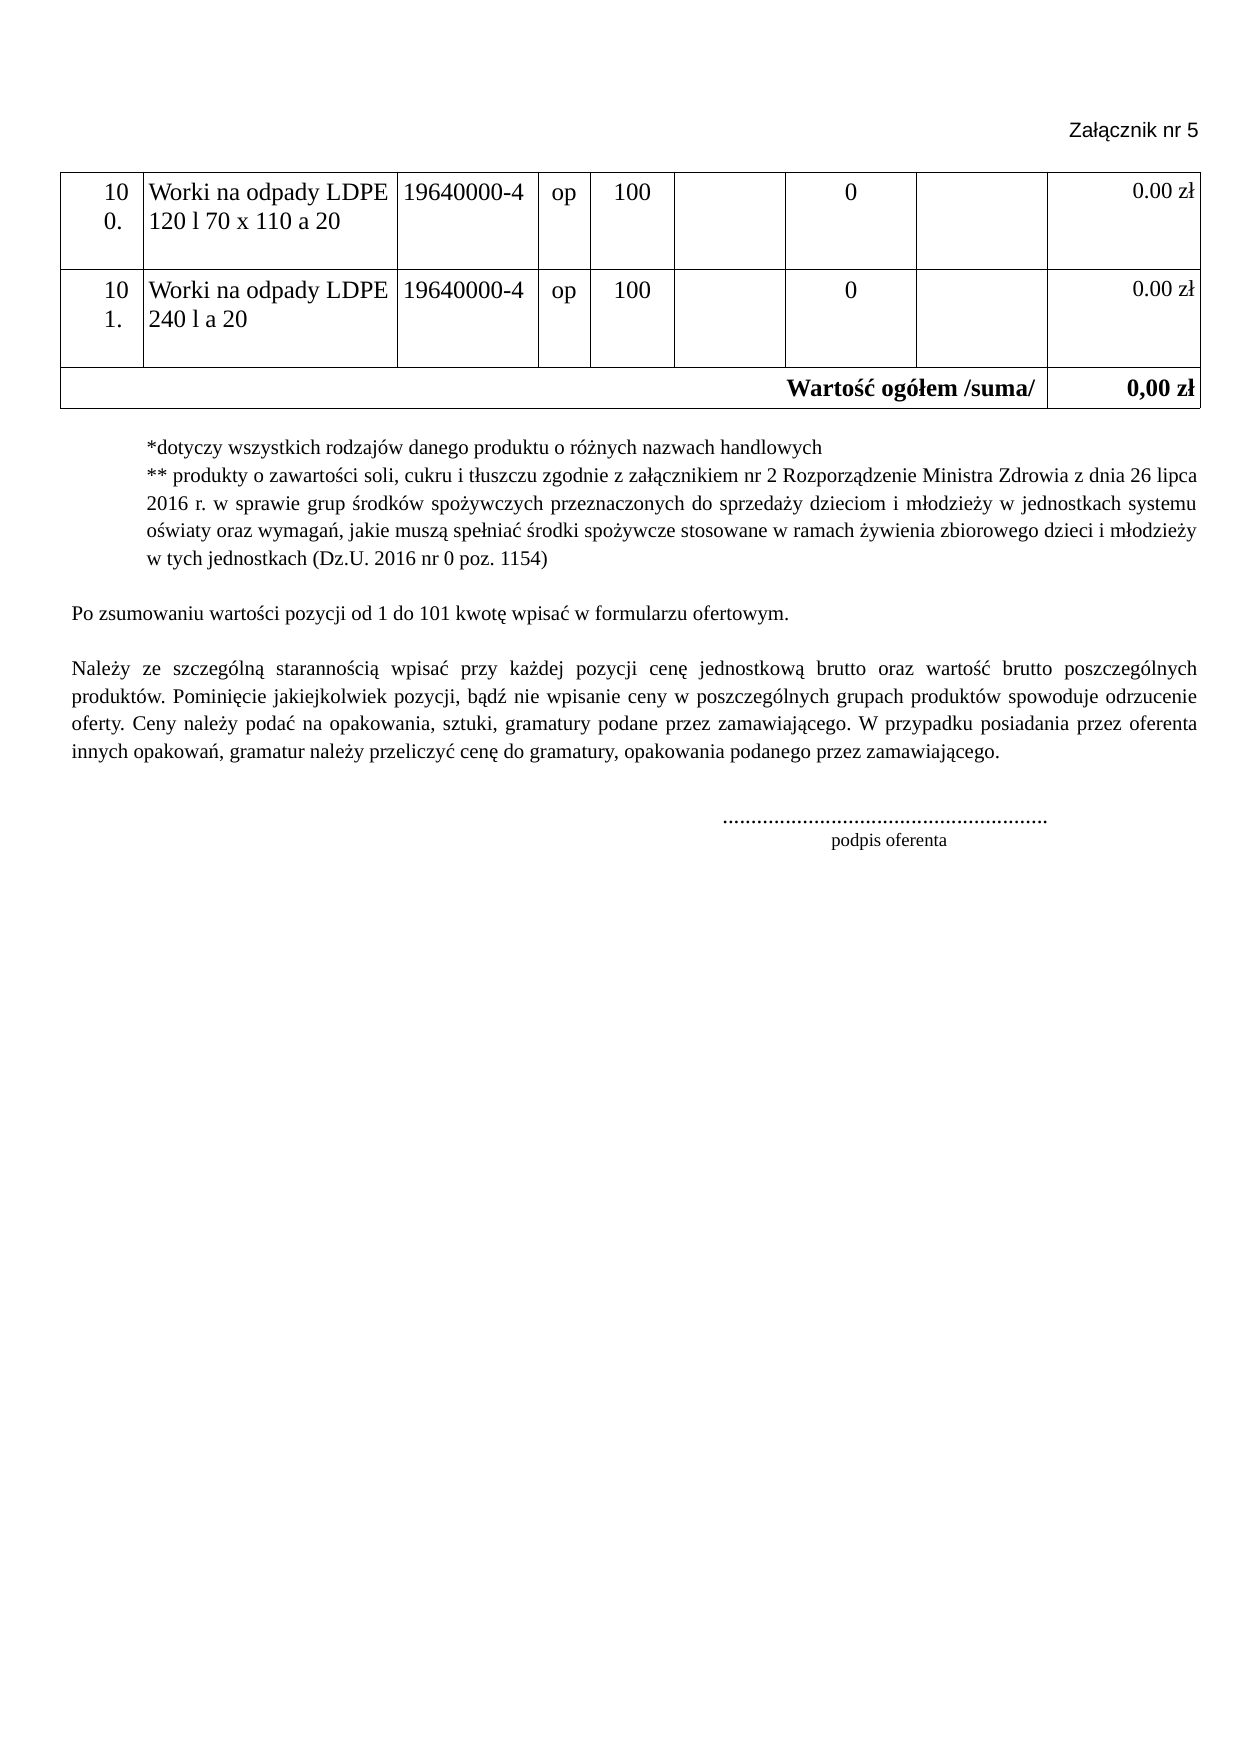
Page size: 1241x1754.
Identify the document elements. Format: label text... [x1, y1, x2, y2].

table_cell Wartość ogółem /suma/ [61, 368, 1047, 407]
table_cell 0,00 zł [1048, 368, 1200, 407]
text ......................................................... [716, 802, 1061, 829]
list *dotyczy wszystkich rodzajów danego produktu o różnych nazwach handlowych [109, 435, 1198, 459]
table_cell 0 [786, 173, 916, 269]
table_cell 0,00 zł [1048, 173, 1200, 269]
table_cell [917, 270, 1047, 367]
table_cell Worki na odpady LDPE 240 l a 20 [144, 270, 397, 367]
table_cell 100 [591, 270, 674, 367]
table_cell op [539, 270, 590, 367]
text Należy ze szczególną starannością wpisać przy każdej pozycji cenę jednostkową brutto oraz wartość brutto poszczególnych produktów. Pominięcie jakiejkolwiek pozycji, bądź nie wpisanie ceny w poszczególnych grupach produktów spowoduje odrzucenie oferty. Ceny należy podać na opakowania, sztuki, gramatury podane przez zamawiającego. W przypadku posiadania przez oferenta innych opakowań, gramatur należy przeliczyć cenę do gramatury, opakowania podanego przez zamawiającego. [71, 656, 1198, 763]
table_cell op [539, 173, 590, 269]
table_cell 19640000-4 [398, 173, 538, 269]
table_cell 0,00 zł [1048, 270, 1200, 367]
table_cell 19640000-4 [398, 270, 538, 367]
table_cell [917, 173, 1047, 269]
table_cell [675, 270, 785, 367]
table_cell Worki na odpady LDPE 120 l 70 x 110 a 20 [144, 173, 397, 269]
table_cell 0 [786, 270, 916, 367]
table_cell 100 [591, 173, 674, 269]
table_cell [675, 173, 785, 269]
text podpis oferenta [716, 829, 1061, 850]
text Po zsumowaniu wartości pozycji od 1 do 101 kwotę wpisać w formularzu ofertowym. [71, 601, 1198, 625]
table_cell [61, 173, 143, 269]
list ** produkty o zawartości soli, cukru i tłuszczu zgodnie z załącznikiem nr 2 Rozporządzenie Ministra Zdrowia z dnia 26 lipca 2016 r. w sprawie grup środków spożywczych przeznaczonych do sprzedaży dzieciom i młodzieży w jednostkach systemu oświaty oraz wymagań, jakie muszą spełniać środki spożywcze stosowane w ramach żywienia zbiorowego dzieci i młodzieży w tych jednostkach (Dz.U. 2016 nr 0 poz. 1154) [109, 463, 1198, 570]
table_cell [61, 270, 143, 367]
